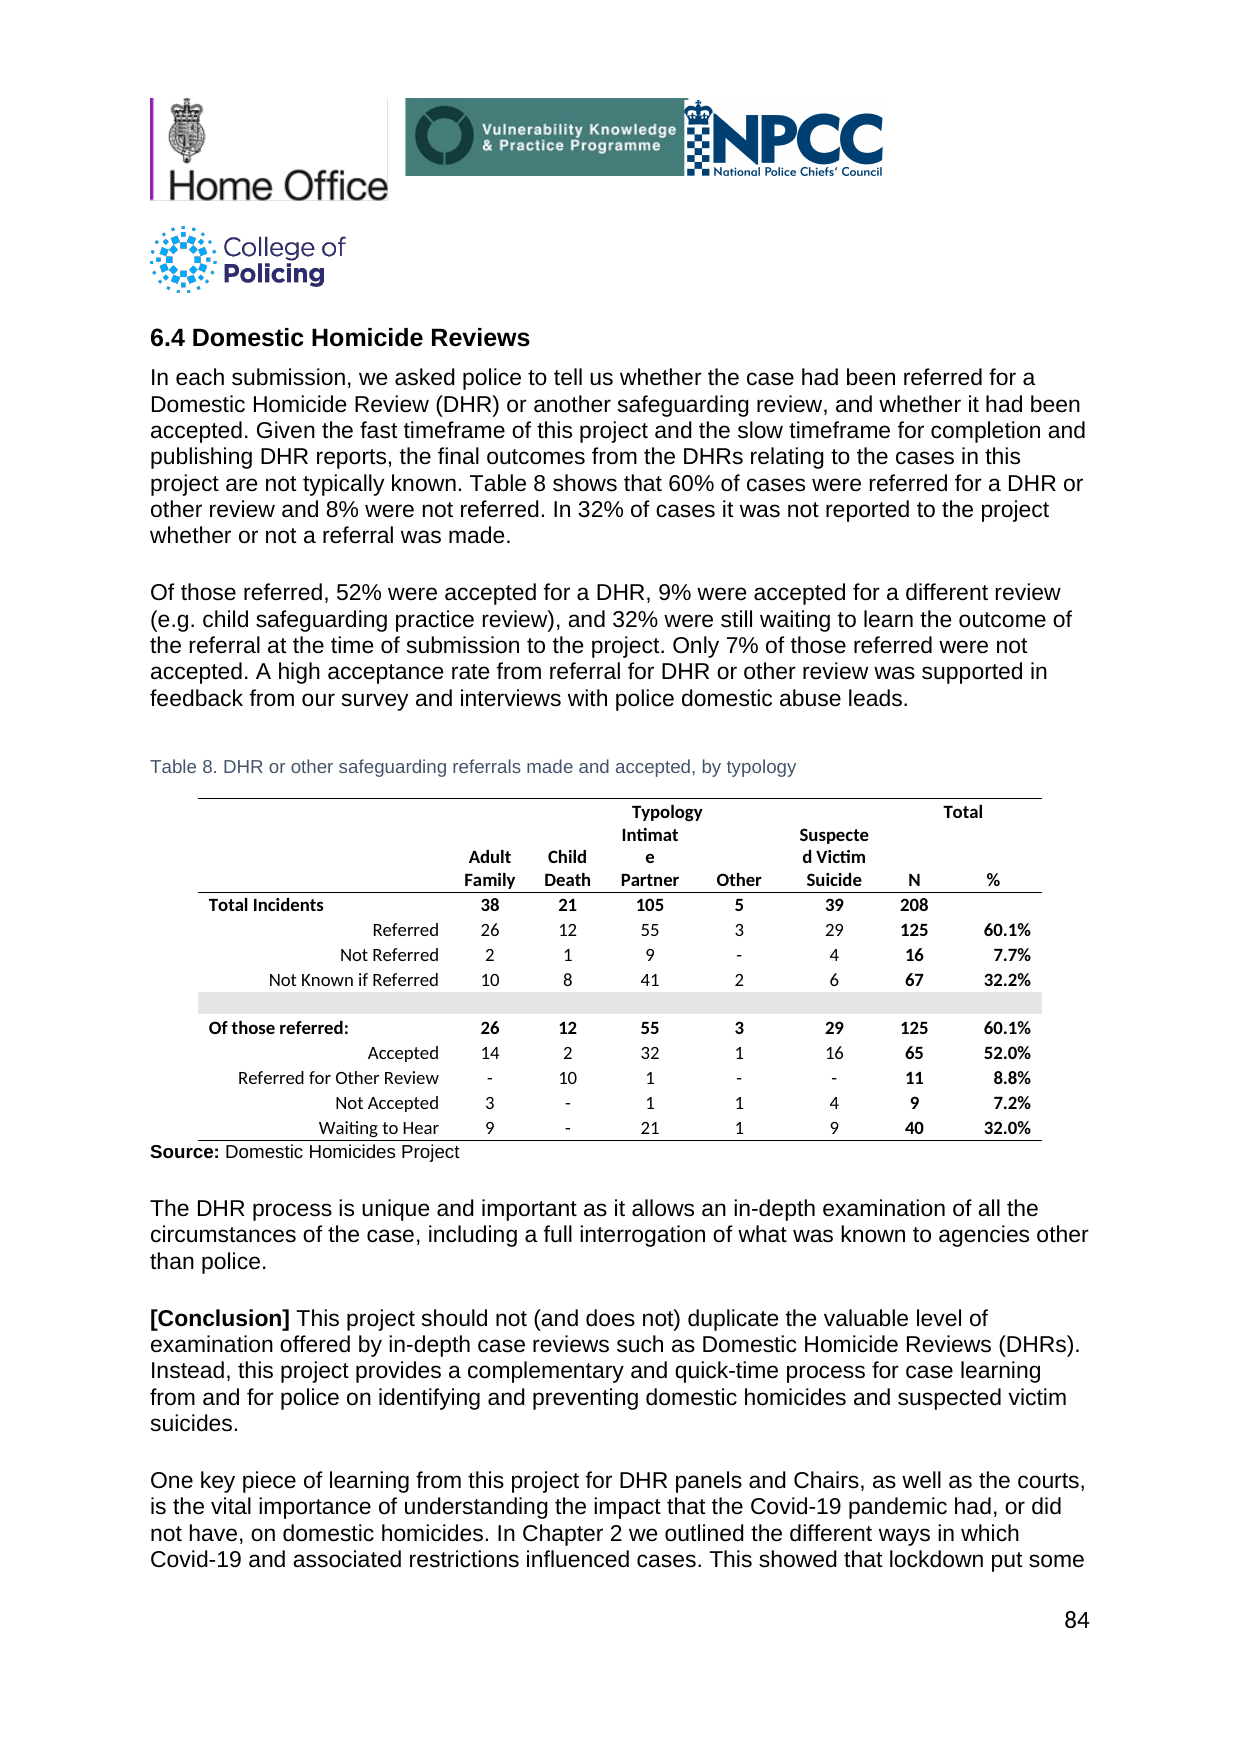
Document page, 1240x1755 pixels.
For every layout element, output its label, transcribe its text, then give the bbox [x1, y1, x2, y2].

table_header Typology [450, 799, 884, 823]
text In each submission, we asked police to tell us whether the case had been referred for a Domestic Homicide Review (DHR) or another safeguarding review, and whether it had been accepted. Given the fast timeframe of this project and the slow timeframe for completion and publishing DHR reports, the final outcomes from the DHRs relating to the cases in this project are not typically known. Table 8 shows that 60% of cases were referred for a DHR or other review and 8% were not referred. In 32% of cases it was not reported to the project whether or not a referral was made. [150, 364, 1089, 549]
table_cell % [944, 823, 1042, 892]
table_cell 3 [450, 1090, 529, 1114]
table_cell 11 [884, 1065, 944, 1089]
table_cell Not Known if Referred [198, 967, 450, 992]
table_cell 32.2% [944, 967, 1042, 992]
table_cell 1 [606, 1090, 694, 1114]
table_cell 16 [784, 1040, 884, 1064]
table_cell 14 [450, 1040, 529, 1064]
text Source: Domestic Homicides Project [150, 1141, 1089, 1162]
text The DHR process is unique and important as it allows an in-depth examination of all the circumstances of the case, including a full interrogation of what was known to agencies other than police. [150, 1195, 1089, 1274]
text Of those referred, 52% were accepted for a DHR, 9% were accepted for a different review (e.g. child safeguarding practice review), and 32% were still waiting to learn the outcome of the referral at the time of submission to the project. Only 7% of those referred were not accepted. A high acceptance rate from referral for DHR or other review was supported in feedback from our survey and interviews with police domestic abuse leads. [150, 579, 1089, 711]
table_cell Not Referred [198, 942, 450, 967]
table_cell N [884, 823, 944, 892]
table_cell 1 [606, 1065, 694, 1089]
table_cell 9 [450, 1115, 529, 1139]
table_cell 32.0% [944, 1115, 1042, 1139]
table_cell 32 [606, 1040, 694, 1064]
table_cell 2 [529, 1040, 606, 1064]
table_cell 105 [606, 893, 694, 917]
table_cell - [694, 1065, 784, 1089]
table_cell 12 [529, 917, 606, 942]
table_cell 52.0% [944, 1040, 1042, 1064]
table_header [198, 799, 450, 823]
table_cell 41 [606, 967, 694, 992]
table_cell - [529, 1090, 606, 1114]
table_cell 16 [884, 942, 944, 967]
table_cell [450, 992, 529, 1014]
table_cell Of those referred: [198, 1015, 450, 1039]
table_cell Referred [198, 917, 450, 942]
table_cell 3 [694, 1015, 784, 1039]
table_cell 12 [529, 1015, 606, 1039]
table_cell 21 [529, 893, 606, 917]
table_cell 125 [884, 1015, 944, 1039]
table_cell [944, 992, 1042, 1014]
table_cell Suspected Victim Suicide [784, 823, 884, 892]
table_cell 26 [450, 917, 529, 942]
text [Conclusion] This project should not (and does not) duplicate the valuable level of examination offered by in-depth case reviews such as Domestic Homicide Reviews (DHRs). Instead, this project provides a complementary and quick-time process for case learning from and for police on identifying and preventing domestic homicides and suspected victim suicides. [150, 1304, 1089, 1436]
table_cell Waiting to Hear [198, 1115, 450, 1139]
table_cell 10 [529, 1065, 606, 1089]
table_cell - [529, 1115, 606, 1139]
text One key piece of learning from this project for DHR panels and Chairs, as well as the courts, is the vital importance of understanding the impact that the Covid-19 pandemic had, or did not have, on domestic homicides. In Chapter 2 we outlined the different ways in which Covid-19 and associated restrictions influenced cases. This showed that lockdown put some [150, 1467, 1089, 1572]
table_cell Intimate Partner [606, 823, 694, 892]
table_cell [606, 992, 694, 1014]
table_cell 10 [450, 967, 529, 992]
table_cell 39 [784, 893, 884, 917]
table_cell Accepted [198, 1040, 450, 1064]
table_cell 8 [529, 967, 606, 992]
table_cell Other [694, 823, 784, 892]
table_cell - [784, 1065, 884, 1089]
table_cell 55 [606, 917, 694, 942]
table_cell 8.8% [944, 1065, 1042, 1089]
table_cell 1 [694, 1090, 784, 1114]
table_cell [694, 992, 784, 1014]
table_cell 9 [606, 942, 694, 967]
table_cell 21 [606, 1115, 694, 1139]
table_cell 38 [450, 893, 529, 917]
table_cell 67 [884, 967, 944, 992]
table_cell 9 [884, 1090, 944, 1114]
table_cell 1 [694, 1115, 784, 1139]
table_header Total [884, 799, 1042, 823]
table_cell [884, 992, 944, 1014]
table_cell [944, 893, 1042, 917]
table_cell 29 [784, 1015, 884, 1039]
table_cell 29 [784, 917, 884, 942]
table_cell [198, 992, 450, 1014]
table_cell 7.7% [944, 942, 1042, 967]
table_cell 9 [784, 1115, 884, 1139]
table_cell 1 [529, 942, 606, 967]
table_cell 3 [694, 917, 784, 942]
table_cell 208 [884, 893, 944, 917]
table_cell [784, 992, 884, 1014]
table_cell 4 [784, 942, 884, 967]
table_cell 65 [884, 1040, 944, 1064]
table_cell 2 [694, 967, 784, 992]
table_cell [529, 992, 606, 1014]
subtitle 6.4 Domestic Homicide Reviews [150, 323, 1089, 352]
table_cell 26 [450, 1015, 529, 1039]
table_cell Total Incidents [198, 893, 450, 917]
table_cell 5 [694, 893, 784, 917]
table_cell 6 [784, 967, 884, 992]
table_cell 2 [450, 942, 529, 967]
table_cell Not Accepted [198, 1090, 450, 1114]
table_cell - [450, 1065, 529, 1089]
table_cell 125 [884, 917, 944, 942]
table_cell Adult Family [450, 823, 529, 892]
table_cell 55 [606, 1015, 694, 1039]
table_cell 60.1% [944, 917, 1042, 942]
table_cell 60.1% [944, 1015, 1042, 1039]
table_cell 1 [694, 1040, 784, 1064]
table_cell Referred for Other Review [198, 1065, 450, 1089]
table_cell Child Death [529, 823, 606, 892]
table_cell - [694, 942, 784, 967]
table_cell 7.2% [944, 1090, 1042, 1114]
table_cell 40 [884, 1115, 944, 1139]
table_cell 4 [784, 1090, 884, 1114]
text Table 8. DHR or other safeguarding referrals made and accepted, by typology [150, 755, 1089, 777]
table_cell [198, 823, 450, 892]
